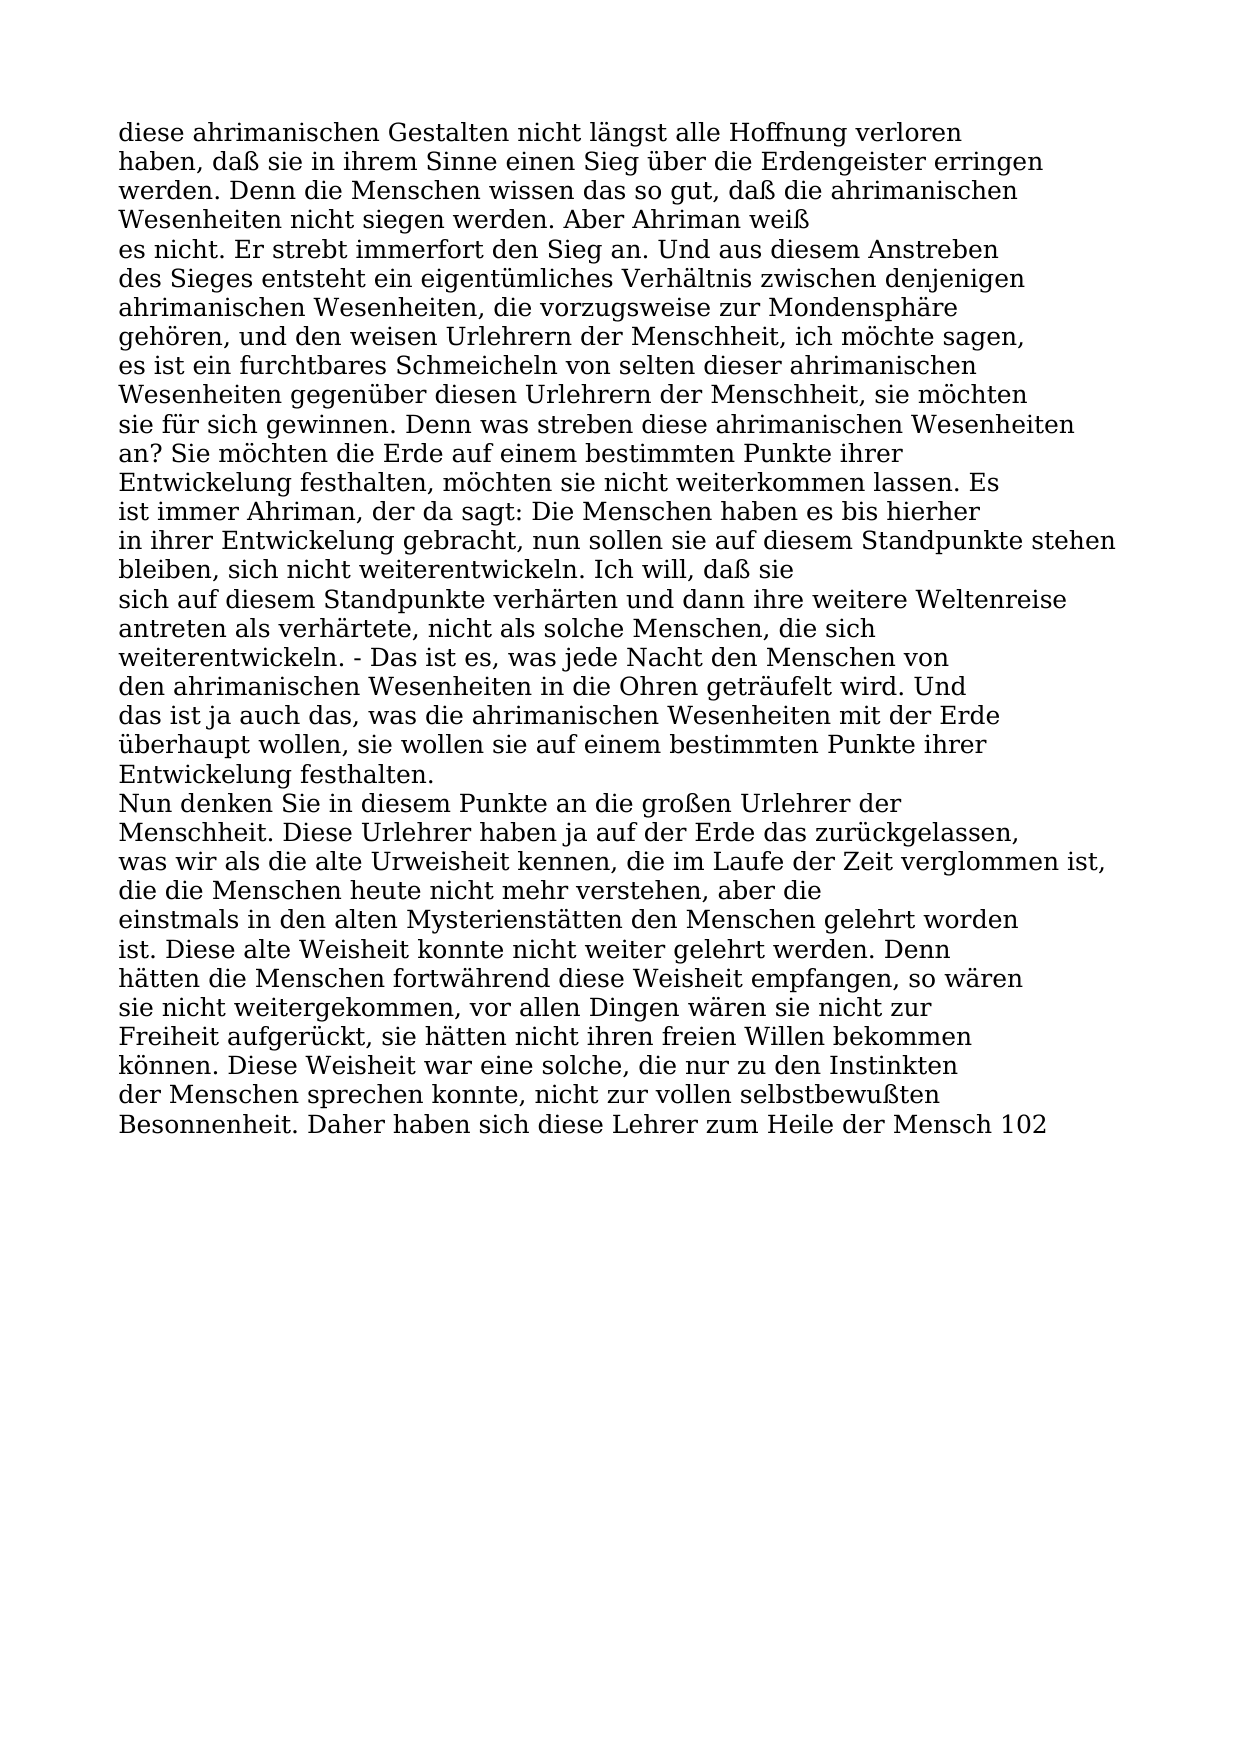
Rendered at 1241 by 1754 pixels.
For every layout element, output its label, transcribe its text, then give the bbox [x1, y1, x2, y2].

text diese ahrimanischen Gestalten nicht längst alle Hoffnung verloren [118, 118, 1122, 147]
text sich auf diesem Standpunkte verhärten und dann ihre weitere Weltenreise antreten als verhärtete, nicht als solche Menschen, die sich [118, 585, 1122, 643]
text können. Diese Weisheit war eine solche, die nur zu den Instinkten [118, 1051, 1122, 1081]
text hätten die Menschen fortwährend diese Weisheit empfangen, so wären [118, 964, 1122, 993]
text ist. Diese alte Weisheit konnte nicht weiter gelehrt werden. Denn [118, 935, 1122, 964]
text Nun denken Sie in diesem Punkte an die großen Urlehrer der [118, 789, 1122, 818]
text was wir als die alte Urweisheit kennen, die im Laufe der Zeit verglommen ist, die die Menschen heute nicht mehr verstehen, aber die [118, 847, 1122, 906]
text das ist ja auch das, was die ahrimanischen Wesenheiten mit der Erde [118, 701, 1122, 731]
text weiterentwickeln. - Das ist es, was jede Nacht den Menschen von [118, 643, 1122, 672]
text in ihrer Entwickelung gebracht, nun sollen sie auf diesem Standpunkte stehen bleiben, sich nicht weiterentwickeln. Ich will, daß sie [118, 526, 1122, 585]
text den ahrimanischen Wesenheiten in die Ohren geträufelt wird. Und [118, 672, 1122, 701]
text Entwickelung festhalten. [118, 760, 1122, 789]
text des Sieges entsteht ein eigentümliches Verhältnis zwischen denjenigen [118, 264, 1122, 293]
text ahrimanischen Wesenheiten, die vorzugsweise zur Mondensphäre [118, 293, 1122, 322]
text der Menschen sprechen konnte, nicht zur vollen selbstbewußten Besonnenheit. Daher haben sich diese Lehrer zum Heile der Mensch 102 [118, 1081, 1122, 1139]
text es nicht. Er strebt immerfort den Sieg an. Und aus diesem Anstreben [118, 235, 1122, 264]
text haben, daß sie in ihrem Sinne einen Sieg über die Erdengeister erringen werden. Denn die Menschen wissen das so gut, daß die ahrimanischen Wesenheiten nicht siegen werden. Aber Ahriman weiß [118, 147, 1122, 235]
text gehören, und den weisen Urlehrern der Menschheit, ich möchte sagen, [118, 322, 1122, 351]
text sie nicht weitergekommen, vor allen Dingen wären sie nicht zur [118, 993, 1122, 1022]
text es ist ein furchtbares Schmeicheln von selten dieser ahrimanischen [118, 351, 1122, 381]
text einstmals in den alten Mysterienstätten den Menschen gelehrt worden [118, 906, 1122, 935]
text Menschheit. Diese Urlehrer haben ja auf der Erde das zurückgelassen, [118, 818, 1122, 847]
text Entwickelung festhalten, möchten sie nicht weiterkommen lassen. Es [118, 468, 1122, 497]
text Wesenheiten gegenüber diesen Urlehrern der Menschheit, sie möchten [118, 381, 1122, 410]
text sie für sich gewinnen. Denn was streben diese ahrimanischen Wesenheiten an? Sie möchten die Erde auf einem bestimmten Punkte ihrer [118, 410, 1122, 468]
text überhaupt wollen, sie wollen sie auf einem bestimmten Punkte ihrer [118, 731, 1122, 760]
text ist immer Ahriman, der da sagt: Die Menschen haben es bis hierher [118, 497, 1122, 526]
text Freiheit aufgerückt, sie hätten nicht ihren freien Willen bekommen [118, 1022, 1122, 1051]
